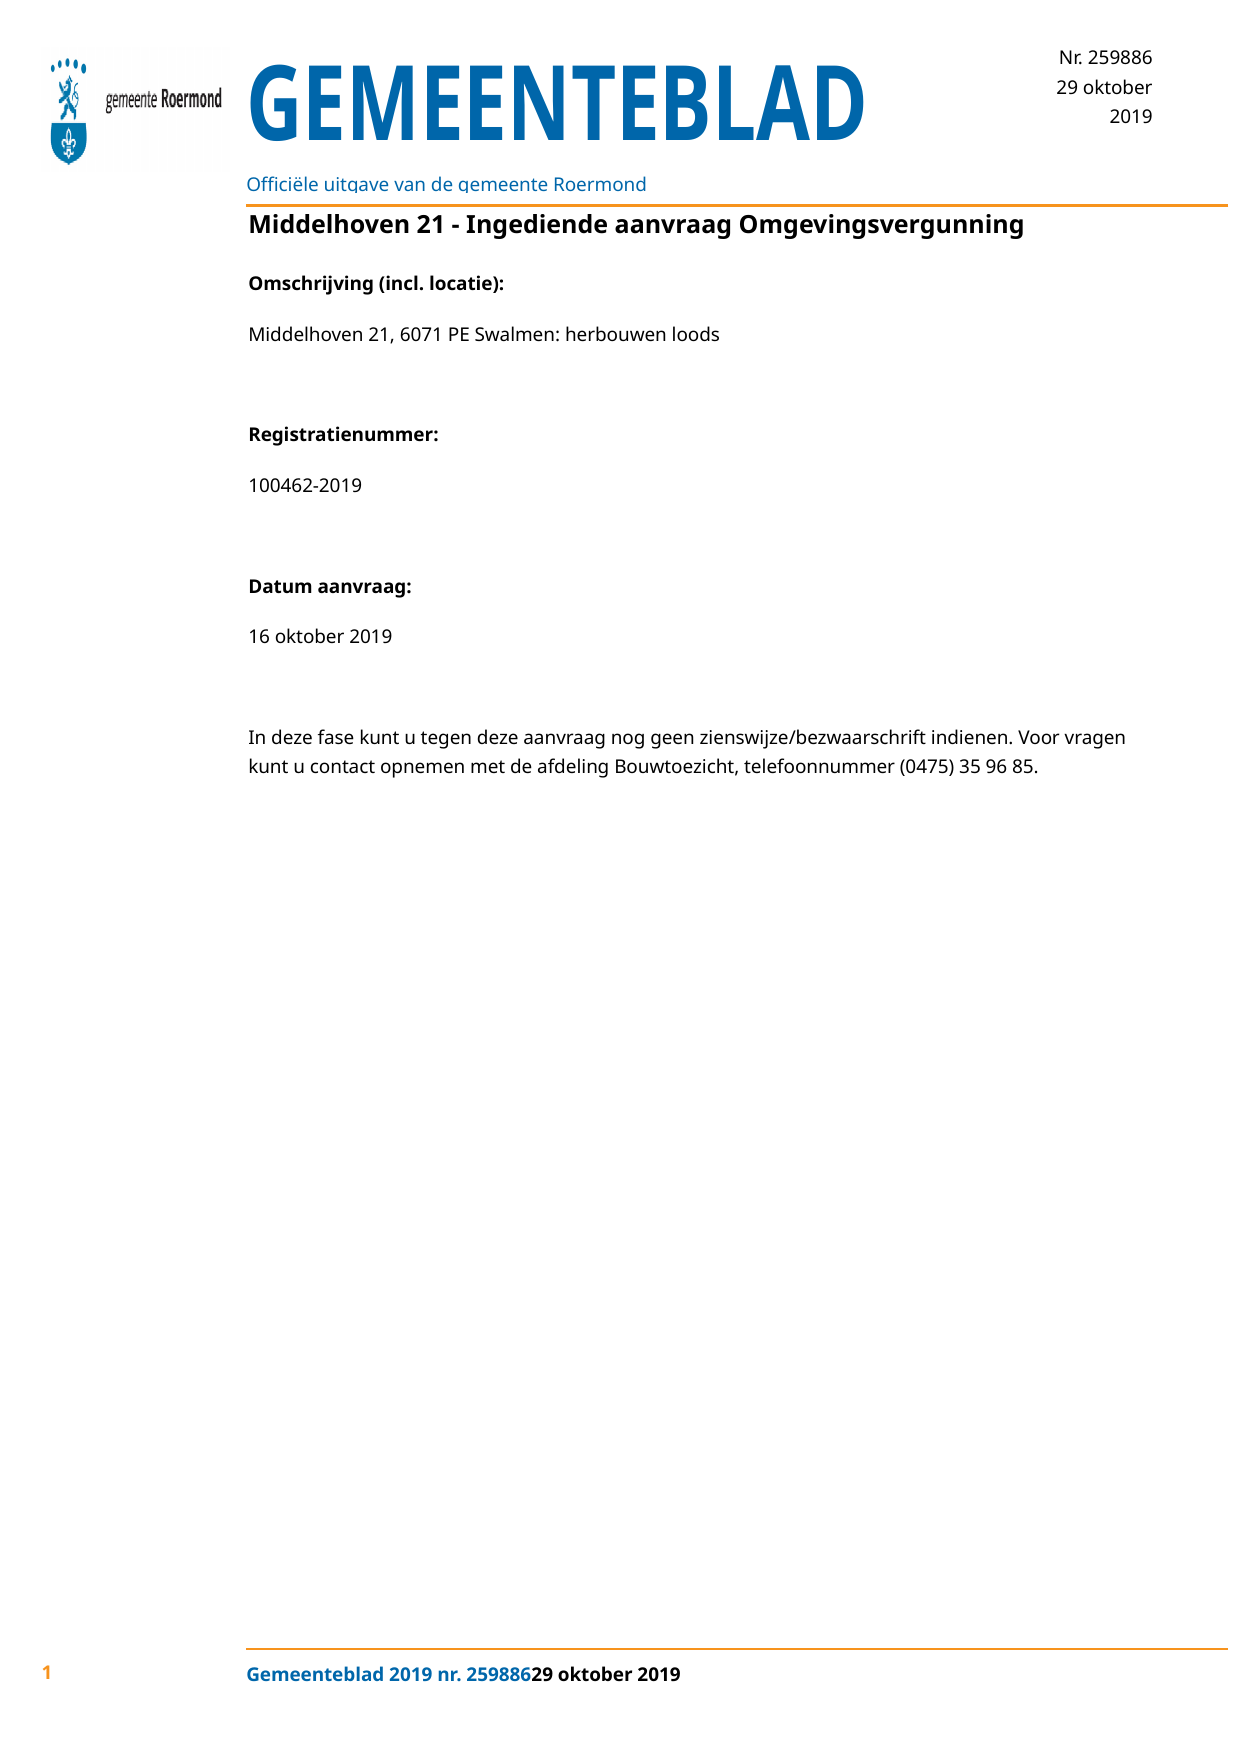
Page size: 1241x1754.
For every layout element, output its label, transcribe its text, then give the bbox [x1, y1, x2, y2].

picture [41, 47, 231, 172]
text Omschrijving (incl. locatie): [248, 270, 1152, 296]
text Middelhoven 21 - Ingediende aanvraag Omgevingsvergunning [248, 207, 1152, 241]
text 16 oktober 2019 [248, 623, 1152, 649]
text 100462-2019 [248, 472, 1152, 498]
text Registratienummer: [248, 422, 1152, 447]
text Middelhoven 21, 6071 PE Swalmen: herbouwen loods [248, 321, 1152, 346]
text In deze fase kunt u tegen deze aanvraag nog geen zienswijze/bezwaarschrift indienen. Voor vragen kunt u contact opnemen met de afdeling Bouwtoezicht, telefoonnummer (0475) 35 96 85. [248, 724, 1152, 779]
text Datum aanvraag: [248, 573, 1152, 598]
